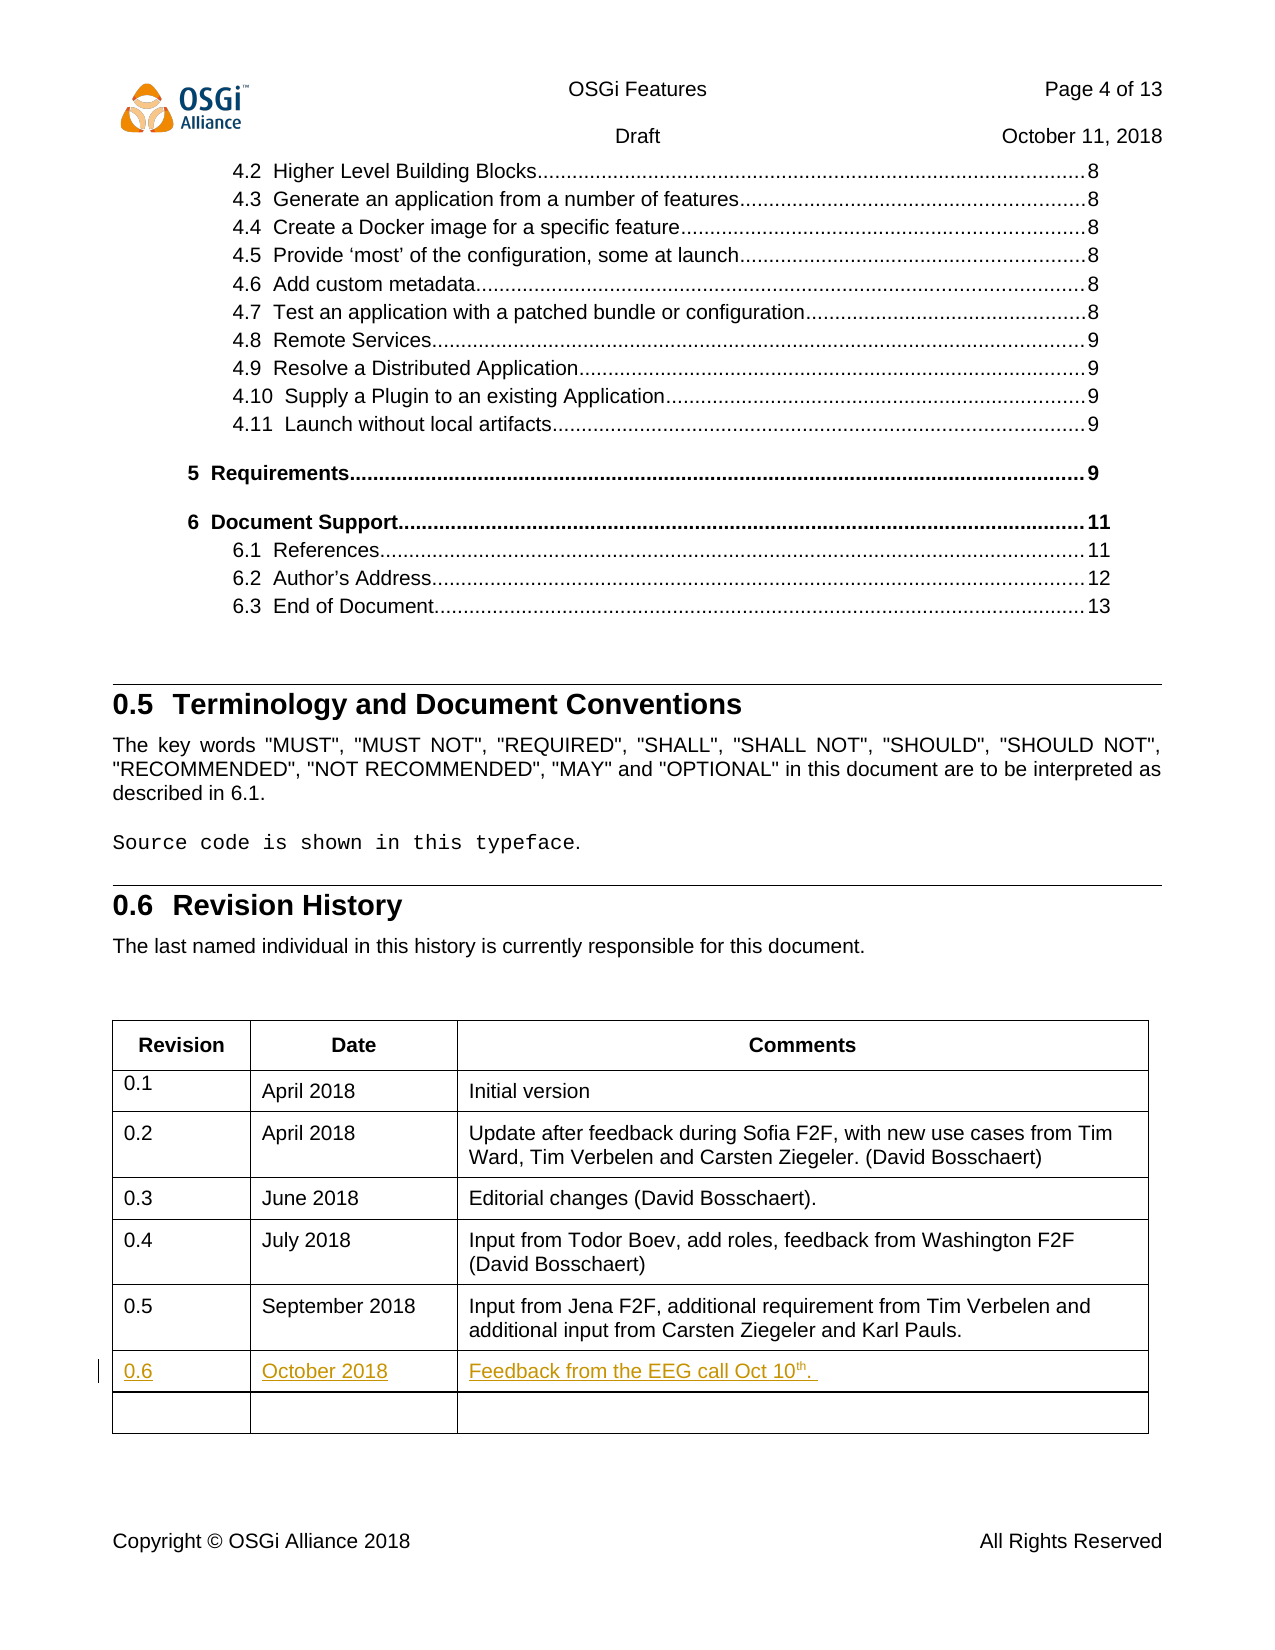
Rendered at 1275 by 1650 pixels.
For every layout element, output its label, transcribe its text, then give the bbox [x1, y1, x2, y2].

text 4.10 Supply a Plugin to an existing Application 9 [232, 384, 1162, 408]
table_cell Editorial changes (David Bosschaert). [458, 1178, 1148, 1218]
table_header Comments [458, 1021, 1148, 1069]
text Source code is shown in this typeface. [112, 830, 1162, 856]
text 6.2 Author’s Address 12 [232, 566, 1162, 590]
table_cell Feedback from the EEG call Oct 10th. [458, 1351, 1148, 1391]
subtitle Revision History [112, 886, 1162, 922]
text The key words "MUST", "MUST NOT", "REQUIRED", "SHALL", "SHALL NOT", "SHOULD", "SHOULD NOT", "RECOMMENDED", "NOT RECOMMENDED", "MAY" and "OPTIONAL" in this document are to be interpreted as described in 6.1. [112, 733, 1162, 805]
table_cell Input from Todor Boev, add roles, feedback from Washington F2F (David Bosschaert) [458, 1220, 1148, 1284]
table_cell 0.5 [113, 1285, 250, 1350]
table_cell 0.1 [113, 1071, 250, 1111]
table_cell [113, 1393, 250, 1433]
text The last named individual in this history is currently responsible for this document. [112, 934, 1162, 958]
table_cell 0.3 [113, 1178, 250, 1218]
table_cell June 2018 [251, 1178, 457, 1218]
text 4.8 Remote Services 9 [232, 328, 1162, 352]
table_cell September 2018 [251, 1285, 457, 1350]
table_cell 0.2 [113, 1112, 250, 1177]
text 6 Document Support 11 [187, 510, 1162, 534]
table_cell Update after feedback during Sofia F2F, with new use cases from Tim Ward, Tim Verbelen and Carsten Ziegeler. (David Bosschaert) [458, 1112, 1148, 1177]
table_cell April 2018 [251, 1071, 457, 1111]
text 4.11 Launch without local artifacts 9 [232, 412, 1162, 436]
text 4.5 Provide ‘most’ of the configuration, some at launch 8 [232, 243, 1162, 267]
text 4.3 Generate an application from a number of features 8 [232, 187, 1162, 211]
table_cell Input from Jena F2F, additional requirement from Tim Verbelen and additional input from Carsten Ziegeler and Karl Pauls. [458, 1285, 1148, 1350]
text 4.4 Create a Docker image for a specific feature 8 [232, 215, 1162, 239]
text 6.3 End of Document 13 [232, 594, 1162, 618]
table_header Date [251, 1021, 457, 1069]
table_cell October 2018 [251, 1351, 457, 1391]
subtitle Terminology and Document Conventions [112, 685, 1162, 721]
table_cell April 2018 [251, 1112, 457, 1177]
table_cell July 2018 [251, 1220, 457, 1284]
text 6.1 References 11 [232, 538, 1162, 562]
text 4.2 Higher Level Building Blocks 8 [232, 159, 1162, 183]
table_cell 0.6 [113, 1351, 250, 1391]
table_header Revision [113, 1021, 250, 1069]
table_cell [251, 1393, 457, 1433]
picture [113, 76, 257, 140]
text 4.6 Add custom metadata 8 [232, 271, 1162, 295]
table_cell [458, 1393, 1148, 1433]
text 4.7 Test an application with a patched bundle or configuration 8 [232, 299, 1162, 323]
text 5 Requirements 9 [187, 461, 1162, 485]
table_cell 0.4 [113, 1220, 250, 1284]
text 4.9 Resolve a Distributed Application 9 [232, 356, 1162, 380]
table_cell Initial version [458, 1071, 1148, 1111]
